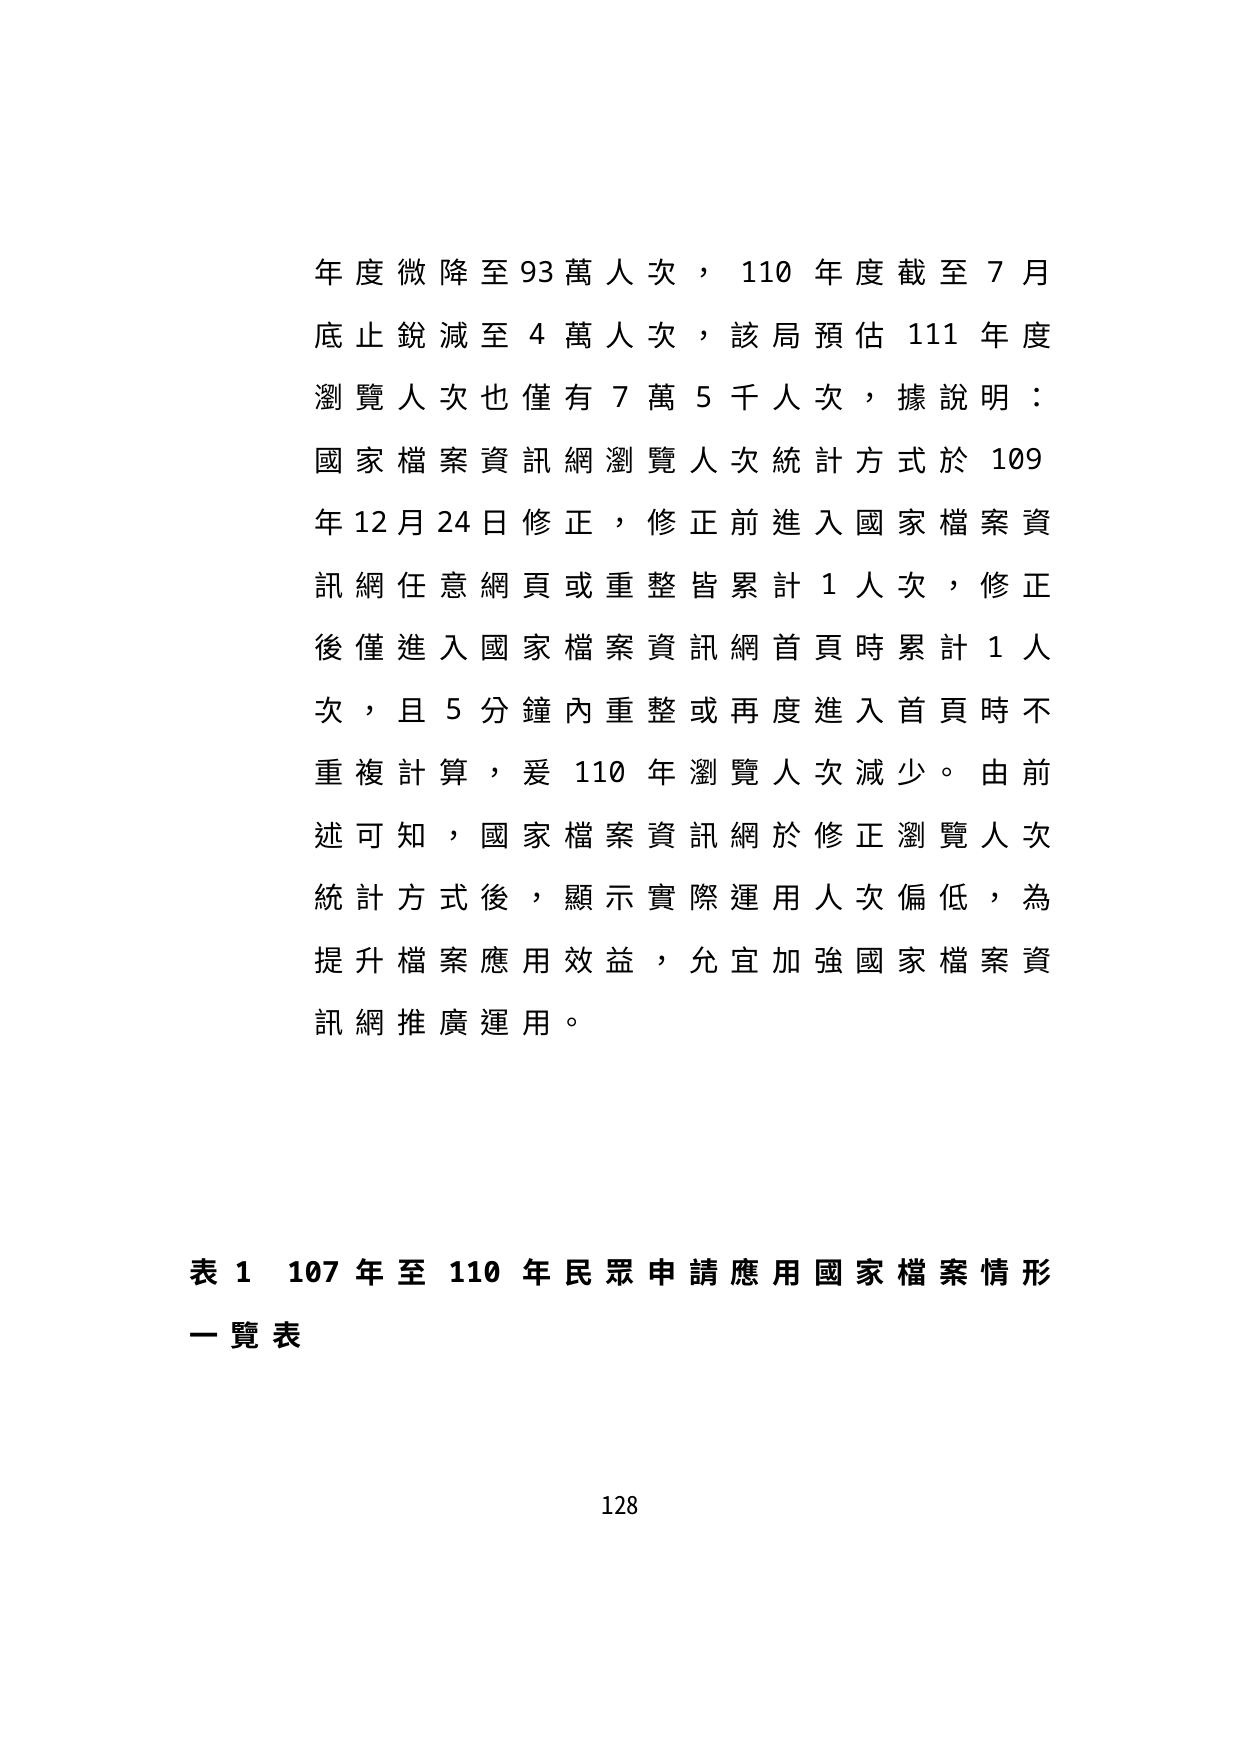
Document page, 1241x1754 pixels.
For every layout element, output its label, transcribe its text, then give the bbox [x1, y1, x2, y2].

text 年度微降至93萬人次，110年度截至7月底止銳減至4萬人次，該局預估111年度瀏覽人次也僅有7萬5千人次，據說明：國家檔案資訊網瀏覽人次統計方式於109年12月24日修正，修正前進入國家檔案資訊網任意網頁或重整皆累計1人次，修正後僅進入國家檔案資訊網首頁時累計1人次，且5分鐘內重整或再度進入首頁時不重複計算，爰110年瀏覽人次減少。由前述可知，國家檔案資訊網於修正瀏覽人次統計方式後，顯示實際運用人次偏低，為提升檔案應用效益，允宜加強國家檔案資訊網推廣運用。 [271, 229, 1058, 1042]
text 表1 107年至110年民眾申請應用國家檔案情形一覽表 [183, 1229, 1058, 1354]
